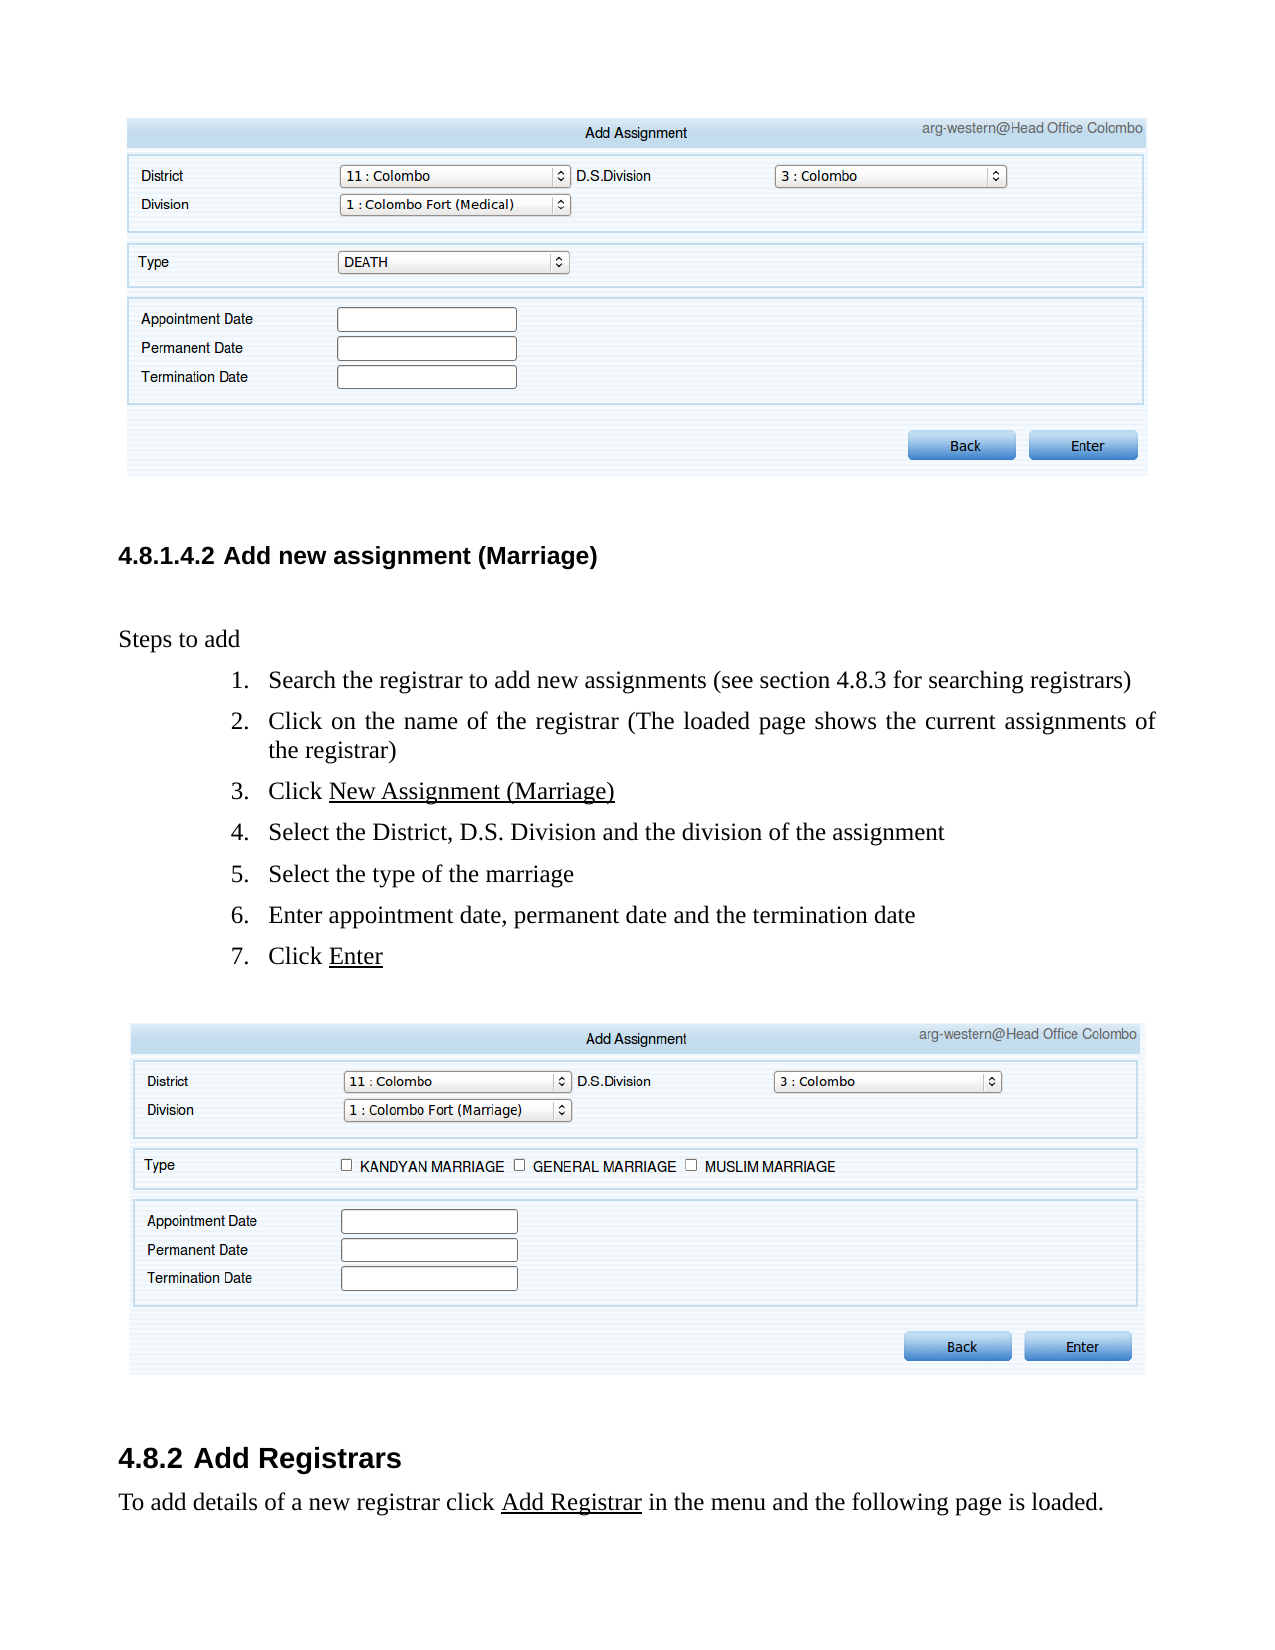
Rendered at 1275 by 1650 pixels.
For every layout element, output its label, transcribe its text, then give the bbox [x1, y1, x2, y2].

picture [127, 118, 1148, 476]
list Click Enter [231, 941, 1157, 970]
list Click on the name of the registrar (The loaded page shows the current assignments of the registrar) [231, 706, 1157, 764]
list Click New Assignment (Marriage) [231, 776, 1157, 805]
picture [129, 1023, 1146, 1375]
list Select the District, D.S. Division and the division of the assignment [231, 817, 1157, 846]
subtitle Add new assignment (Marriage) [118, 541, 1157, 570]
text Steps to add [118, 624, 1157, 652]
list Select the type of the marriage [231, 859, 1157, 887]
list Enter appointment date, permanent date and the termination date [231, 900, 1157, 929]
text To add details of a new registrar click Add Registrar in the menu and the following page is loaded. [118, 1487, 1157, 1516]
list Search the registrar to add new assignments (see section 4.8.3 for searching registrars) [231, 665, 1157, 694]
subtitle Add Registrars [118, 1441, 1157, 1475]
